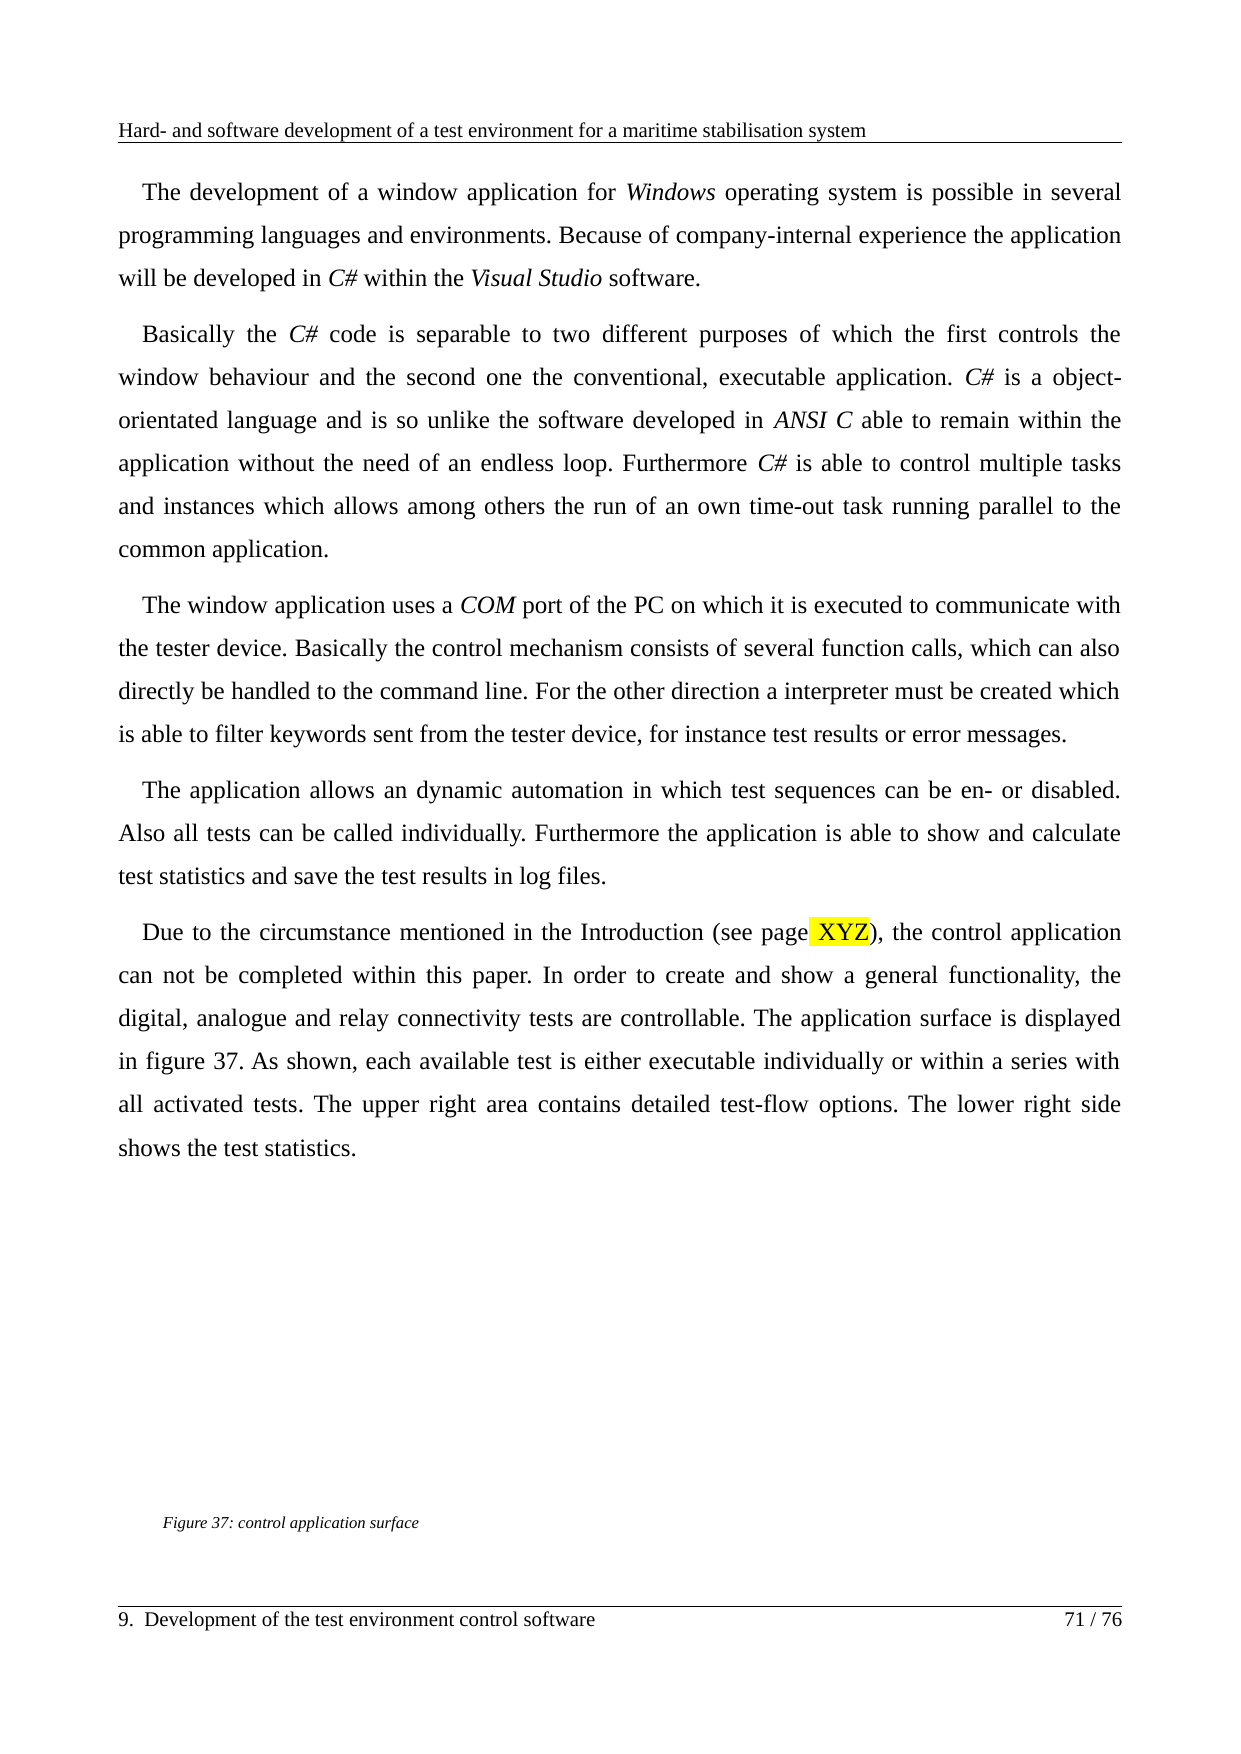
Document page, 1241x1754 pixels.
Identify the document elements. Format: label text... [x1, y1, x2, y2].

text The window application uses a COM port of the PC on which it is executed to communicate with the tester device. Basically the control mechanism consists of several function calls, which can also directly be handled to the command line. For the other direction a interpreter must be created which is able to filter keywords sent from the tester device, for instance test results or error messages. [118, 590, 1122, 748]
text The application allows an dynamic automation in which test sequences can be en- or disabled. Also all tests can be called individually. Furthermore the application is able to show and calculate test statistics and save the test results in log files. [118, 775, 1122, 890]
text Basically the C# code is separable to two different purposes of which the first controls the window behaviour and the second one the conventional, executable application. C# is a object-orientated language and is so unlike the software developed in ANSI C able to remain within the application without the need of an endless loop. Furthermore C# is able to control multiple tasks and instances which allows among others the run of an own time-out task running parallel to the common application. [118, 319, 1122, 563]
text Figure 37: control application surface [163, 1201, 1077, 1532]
text The development of a window application for Windows operating system is possible in several programming languages and environments. Because of company-internal experience the application will be developed in C# within the Visual Studio software. [118, 177, 1122, 292]
text Due to the circumstance mentioned in the Introduction (see page XYZ), the control application can not be completed within this paper. In order to create and show a general functionality, the digital, analogue and relay connectivity tests are controllable. The application surface is displayed in figure 37. As shown, each available test is either executable individually or within a series with all activated tests. The upper right area contains detailed test-flow options. The lower right side shows the test statistics. [118, 917, 1122, 1161]
